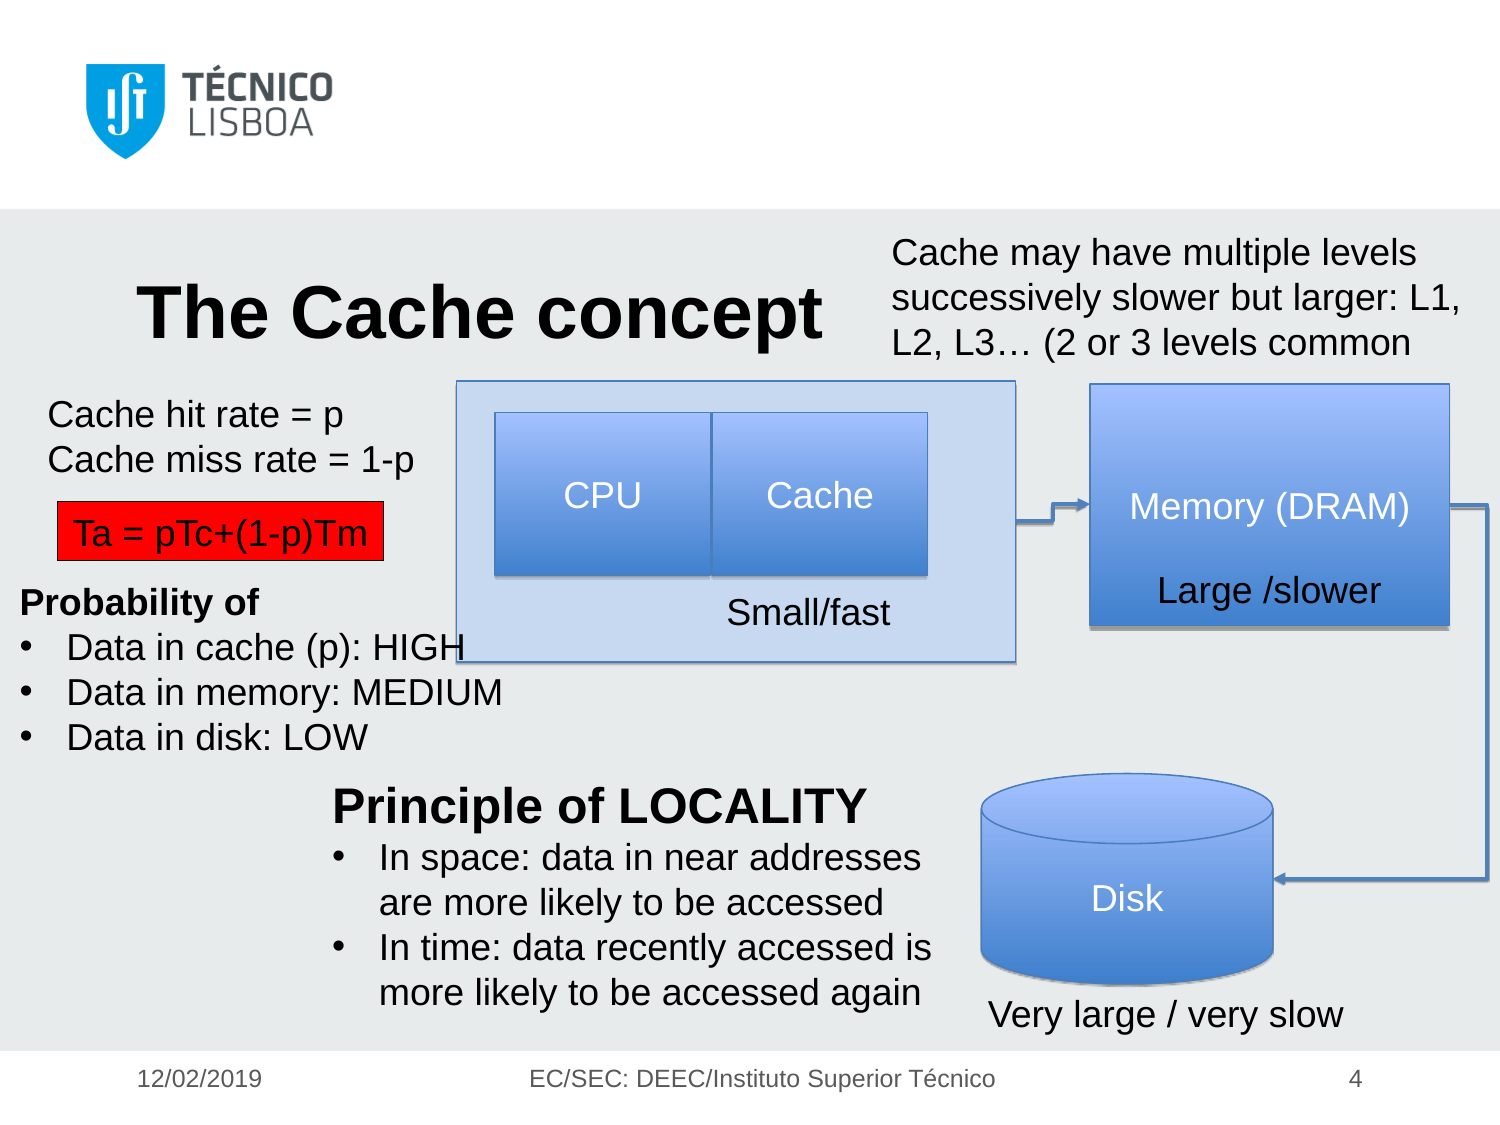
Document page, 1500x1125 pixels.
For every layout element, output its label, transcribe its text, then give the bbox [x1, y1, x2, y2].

slide_number 12/02/2019 [121, 1052, 317, 1103]
text_box Very large / very slow [974, 982, 1359, 1043]
title The Cache concept [121, 237, 1378, 381]
text_box Ta = pTc+(1-p)Tm [57, 501, 384, 561]
text_box Cache hit rate = p Cache miss rate = 1-p [32, 382, 430, 488]
text_box Cache may have multiple levels successively slower but larger: L1, L2, L3… (2 or 3 levels common [876, 220, 1500, 371]
text_box Memory (DRAM) [1090, 384, 1450, 626]
text_box [456, 381, 1016, 663]
text_box Disk [981, 773, 1273, 984]
text_box Probability of Data in cache (p): HIGH Data in memory: MEDIUM Data in disk: LOW [4, 570, 519, 811]
picture [519, 505, 1485, 982]
slide_number [1077, 1052, 1378, 1103]
text_box Large /slower [1142, 558, 1397, 619]
text_box Cache [712, 412, 928, 576]
text_box CPU [495, 412, 711, 576]
text_box Small/fast [711, 580, 906, 641]
picture [0, 0, 1500, 1125]
text_box Principle of LOCALITY In space: data in near addresses are more likely to be accessed In time: data recently accessed is more likely to be accessed again [317, 765, 974, 1111]
footer EC/SEC: DEEC/Instituto Superior Técnico [974, 1052, 1021, 1103]
